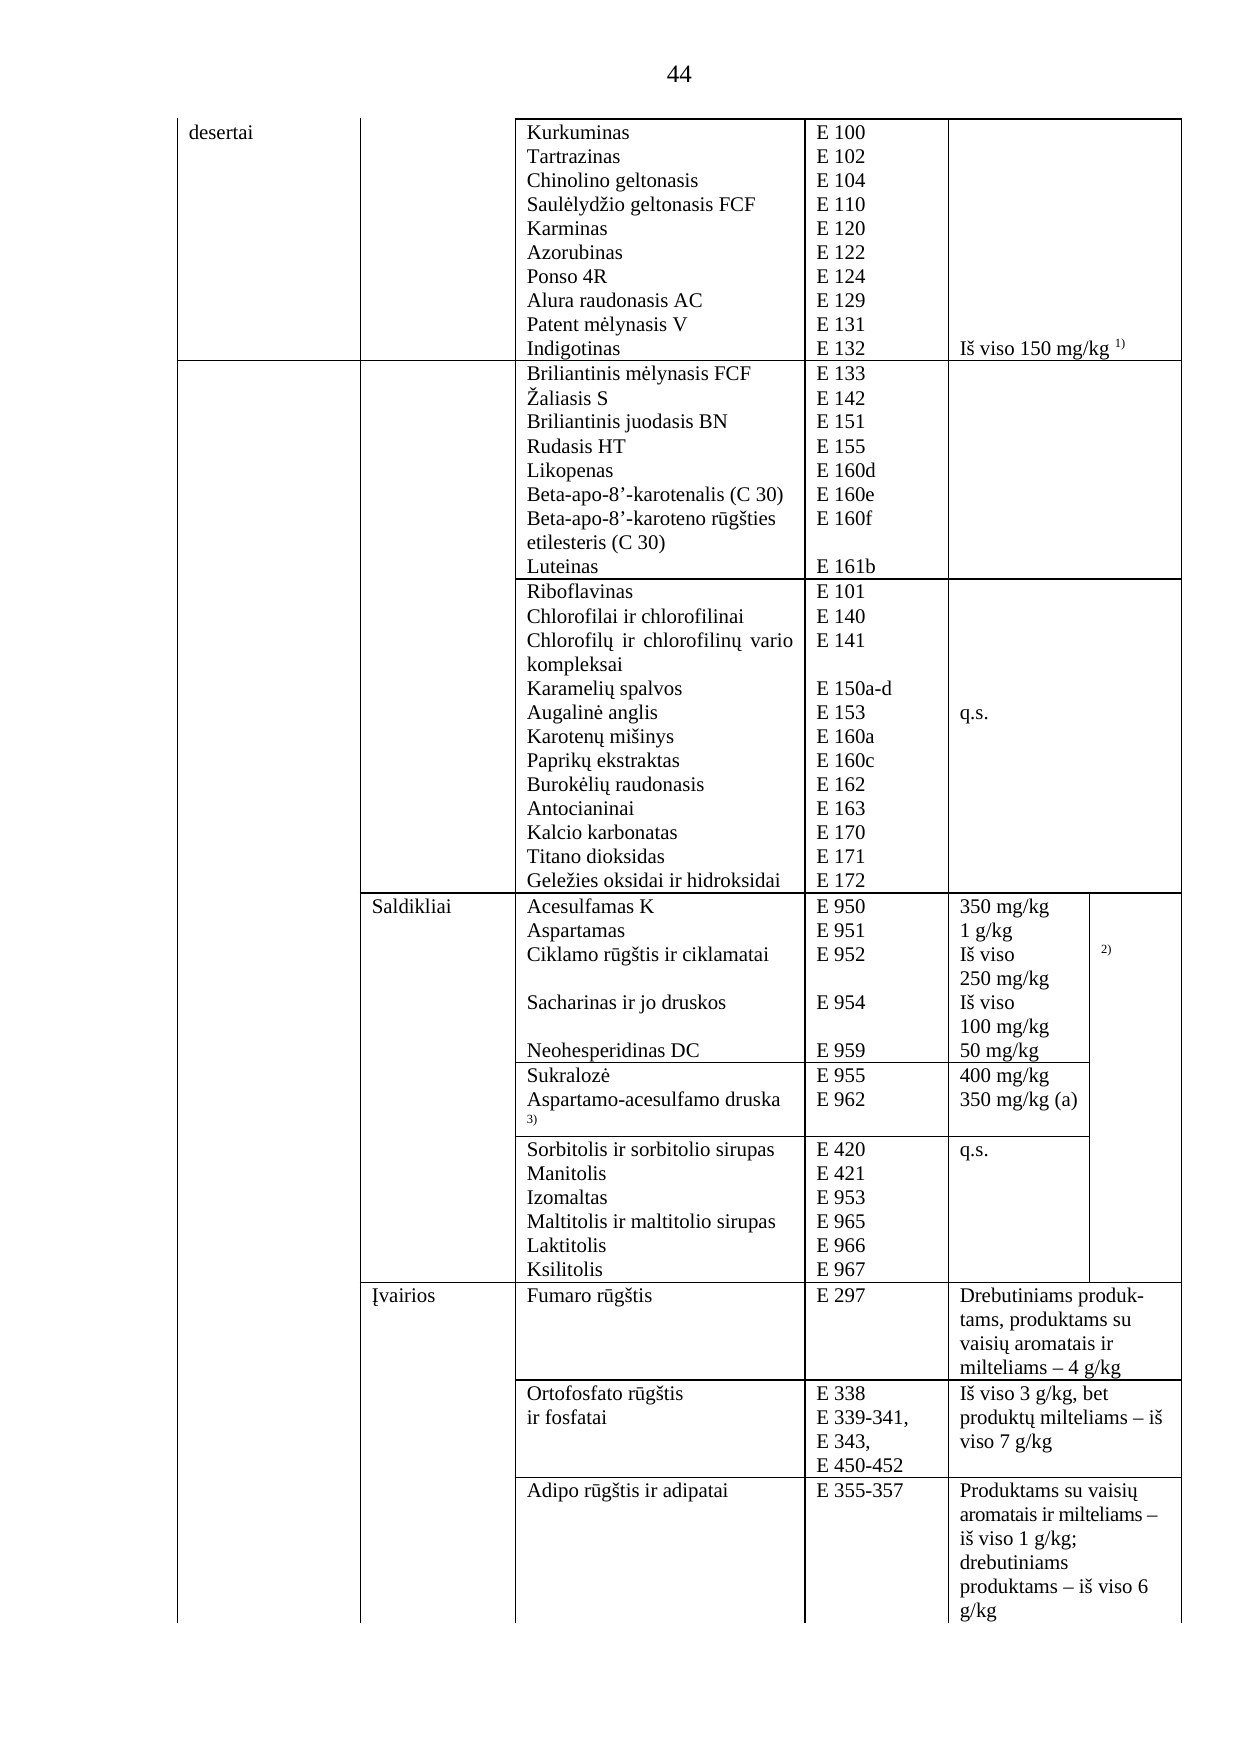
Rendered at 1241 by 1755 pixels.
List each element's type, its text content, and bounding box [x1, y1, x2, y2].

table_cell [361, 942, 515, 990]
table_cell [949, 312, 1181, 336]
table_cell [361, 1258, 515, 1281]
table_cell [361, 1379, 515, 1477]
table_cell Chlorofilai ir chlorofilinai [516, 604, 804, 628]
table_cell [178, 554, 360, 578]
table_cell Antocianinai [516, 796, 804, 820]
table_cell [361, 724, 515, 748]
table_cell E 129 [806, 288, 948, 312]
table_cell [1090, 990, 1181, 1038]
table_cell E 172 [806, 868, 948, 892]
table_cell Drebutiniams produk-tams, produktams su vaisių aromatais ir milteliams – 4 g/kg [949, 1283, 1181, 1379]
table_cell [178, 1062, 360, 1087]
table_cell [361, 410, 515, 433]
table_cell [949, 120, 1181, 144]
table_cell E 141 [806, 628, 948, 676]
table_cell [949, 796, 1181, 820]
table_cell E 162 [806, 772, 948, 796]
table_cell [178, 942, 360, 990]
table_cell [361, 192, 515, 216]
table_cell E 102 [806, 144, 948, 168]
table_cell [1090, 1233, 1181, 1257]
table_cell [361, 628, 515, 676]
table_cell [361, 700, 515, 724]
table_cell [949, 1258, 1089, 1281]
table_cell E 161b [806, 554, 948, 578]
table_cell [178, 216, 360, 240]
table_cell [178, 748, 360, 772]
table_cell Beta-apo-8’-karotenalis (C 30) [516, 482, 804, 506]
table_cell [949, 844, 1181, 868]
table_cell [361, 506, 515, 554]
table_cell [361, 168, 515, 192]
table_cell E 124 [806, 264, 948, 288]
table_cell Adipo rūgštis ir adipatai [516, 1478, 804, 1622]
table_cell [1090, 1258, 1181, 1281]
table_cell [178, 288, 360, 312]
table_cell E 950 [806, 894, 948, 918]
table_cell [361, 868, 515, 892]
table_cell Žaliasis S [516, 385, 804, 409]
table_cell Įvairios [361, 1283, 515, 1379]
table_cell Likopenas [516, 458, 804, 482]
table_cell [178, 240, 360, 264]
table_cell [178, 892, 360, 918]
table_cell [178, 192, 360, 216]
table_cell [178, 144, 360, 168]
table_cell [949, 580, 1181, 603]
table_cell Paprikų ekstraktas [516, 748, 804, 772]
table_cell E 150a-d [806, 676, 948, 700]
table_cell [361, 434, 515, 458]
table_cell q.s. [949, 700, 1181, 724]
table_cell [949, 264, 1181, 288]
table_cell [361, 1038, 515, 1062]
table_cell Produktams su vaisių aromatais ir milteliams – iš viso 1 g/kg; drebutiniams produktams – iš viso 6 g/kg [949, 1478, 1181, 1622]
table_cell [178, 676, 360, 700]
table_cell Sacharinas ir jo druskos [516, 990, 804, 1038]
table_cell [178, 312, 360, 336]
table_cell [949, 604, 1181, 628]
table_cell E 171 [806, 844, 948, 868]
table_cell Aspartamo-acesulfamo druska 3) [516, 1088, 804, 1136]
table_cell [361, 118, 515, 144]
table_cell [361, 288, 515, 312]
table_cell [361, 1136, 515, 1161]
table_cell Aspartamas [516, 918, 804, 942]
table_cell [361, 990, 515, 1038]
table_cell E 160a [806, 724, 948, 748]
table_cell E 160e [806, 482, 948, 506]
table_cell [1090, 1136, 1181, 1161]
table_cell [178, 410, 360, 433]
table_cell E 966 [806, 1233, 948, 1257]
table_cell Kurkuminas [516, 120, 804, 144]
table_cell Briliantinis mėlynasis FCF [516, 361, 804, 385]
table_cell [949, 506, 1181, 554]
table_cell E 142 [806, 385, 948, 409]
table_cell E 959 [806, 1038, 948, 1062]
table_cell [361, 820, 515, 844]
table_cell [361, 1477, 515, 1622]
table_cell Karotenų mišinys [516, 724, 804, 748]
table_cell [361, 796, 515, 820]
table_cell Iš viso 100 mg/kg [949, 990, 1089, 1038]
table_cell Manitolis [516, 1161, 804, 1185]
table_cell Titano dioksidas [516, 844, 804, 868]
table_cell Sukralozė [516, 1063, 804, 1087]
table_cell [1090, 1161, 1181, 1185]
table_cell Ksilitolis [516, 1258, 804, 1281]
table_cell E 955 [806, 1063, 948, 1087]
table_cell [949, 724, 1181, 748]
table_cell Riboflavinas [516, 580, 804, 603]
table_cell [1090, 1062, 1181, 1087]
table_cell [361, 1233, 515, 1257]
table_cell E 355-357 [806, 1478, 948, 1622]
table_cell E 151 [806, 410, 948, 433]
table_cell [178, 434, 360, 458]
table_cell [361, 554, 515, 578]
table_cell [178, 458, 360, 482]
table_cell E 952 [806, 942, 948, 990]
table_cell E 122 [806, 240, 948, 264]
table_cell [178, 578, 360, 603]
table_cell [361, 144, 515, 168]
table_cell Geležies oksidai ir hidroksidai [516, 868, 804, 892]
table_cell Laktitolis [516, 1233, 804, 1257]
table_cell E 954 [806, 990, 948, 1038]
table_cell [949, 1209, 1089, 1233]
table_cell [361, 361, 515, 385]
table_cell Indigotinas [516, 336, 804, 360]
table_cell [178, 264, 360, 288]
table_cell [178, 1185, 360, 1209]
table_cell [949, 868, 1181, 892]
table_cell E 140 [806, 604, 948, 628]
table_cell E 951 [806, 918, 948, 942]
table_cell Sorbitolis ir sorbitolio sirupas [516, 1137, 804, 1161]
table_cell Azorubinas [516, 240, 804, 264]
table_cell [949, 820, 1181, 844]
table_cell E 100 [806, 120, 948, 144]
table_cell Iš viso 150 mg/kg 1) [949, 336, 1181, 360]
table_cell [178, 918, 360, 942]
table_cell [178, 385, 360, 409]
table_cell [949, 240, 1181, 264]
table_cell [949, 628, 1181, 676]
table_cell E 967 [806, 1258, 948, 1281]
table_cell Ponso 4R [516, 264, 804, 288]
table_cell [178, 1209, 360, 1233]
table_cell [361, 1209, 515, 1233]
table_cell [949, 458, 1181, 482]
table_cell [361, 312, 515, 336]
table_cell [949, 1185, 1089, 1209]
table_cell [361, 676, 515, 700]
table_cell q.s. [949, 1137, 1089, 1161]
table_cell Alura raudonasis AC [516, 288, 804, 312]
table_cell [361, 336, 515, 360]
table_cell [178, 1233, 360, 1257]
table_cell [949, 676, 1181, 700]
table_cell [361, 748, 515, 772]
table_cell Karminas [516, 216, 804, 240]
table_cell [361, 918, 515, 942]
table_cell [949, 434, 1181, 458]
table_cell Augalinė anglis [516, 700, 804, 724]
table_cell E 101 [806, 580, 948, 603]
table_cell E 170 [806, 820, 948, 844]
table_cell E 338 E 339-341, E 343, E 450-452 [806, 1381, 948, 1477]
table_cell Iš viso 3 g/kg, bet produktų milteliams – iš viso 7 g/kg [949, 1381, 1181, 1477]
table_cell [178, 628, 360, 676]
table_cell [178, 868, 360, 892]
table_cell [949, 1233, 1089, 1257]
table_cell [178, 1161, 360, 1185]
table_cell Iš viso 250 mg/kg [949, 942, 1089, 990]
table_cell [1090, 1185, 1181, 1209]
table_cell [178, 482, 360, 506]
table_cell [1090, 1209, 1181, 1233]
table_cell [949, 144, 1181, 168]
table_cell [1090, 918, 1181, 942]
table_cell [361, 1185, 515, 1209]
table_cell Ciklamo rūgštis ir ciklamatai [516, 942, 804, 990]
table_cell [178, 168, 360, 192]
table_cell 350 mg/kg (a) [949, 1088, 1089, 1136]
table_cell Ortofosfato rūgštis ir fosfatai [516, 1381, 804, 1477]
table_cell [361, 844, 515, 868]
table_cell Acesulfamas K [516, 894, 804, 918]
table_cell E 155 [806, 434, 948, 458]
table_cell 50 mg/kg [949, 1038, 1089, 1062]
table_cell [361, 1062, 515, 1087]
table_cell E 953 [806, 1185, 948, 1209]
table_cell [178, 1088, 360, 1136]
table_cell [178, 772, 360, 796]
table_cell [361, 458, 515, 482]
table_cell [949, 385, 1181, 409]
table_cell Kalcio karbonatas [516, 820, 804, 844]
table_cell [178, 844, 360, 868]
table_cell E 297 [806, 1283, 948, 1379]
table_cell [949, 288, 1181, 312]
table_cell [361, 1088, 515, 1136]
table_cell E 965 [806, 1209, 948, 1233]
table_cell E 153 [806, 700, 948, 724]
table_cell E 160c [806, 748, 948, 772]
table_cell 350 mg/kg [949, 894, 1089, 918]
table_cell Beta-apo-8’-karoteno rūgšties etilesteris (C 30) [516, 506, 804, 554]
table_cell [178, 1136, 360, 1161]
table_cell E 962 [806, 1088, 948, 1136]
table_cell [949, 772, 1181, 796]
table_cell [361, 240, 515, 264]
table_cell Maltitolis ir maltitolio sirupas [516, 1209, 804, 1233]
table_cell Karamelių spalvos [516, 676, 804, 700]
table_cell Neohesperidinas DC [516, 1038, 804, 1062]
table_cell Tartrazinas [516, 144, 804, 168]
table_cell [178, 1281, 360, 1379]
table_cell [949, 410, 1181, 433]
table_cell [178, 361, 360, 385]
table_cell [178, 1379, 360, 1477]
table_cell [949, 554, 1181, 578]
table_cell [178, 990, 360, 1038]
table_cell [1090, 1038, 1181, 1062]
table_cell E 120 [806, 216, 948, 240]
table_cell [178, 1258, 360, 1281]
table_cell [178, 700, 360, 724]
table_cell Fumaro rūgštis [516, 1283, 804, 1379]
table_cell 400 mg/kg [949, 1063, 1089, 1087]
table_cell [361, 216, 515, 240]
table_cell E 421 [806, 1161, 948, 1185]
table_cell [178, 1038, 360, 1062]
table_cell [361, 482, 515, 506]
table_cell [949, 192, 1181, 216]
table_cell [361, 385, 515, 409]
table_cell [178, 796, 360, 820]
table_cell [949, 216, 1181, 240]
table_cell [178, 820, 360, 844]
table_cell E 133 [806, 361, 948, 385]
table_cell [178, 506, 360, 554]
table_cell E 160f [806, 506, 948, 554]
table_cell E 132 [806, 336, 948, 360]
table_cell Rudasis HT [516, 434, 804, 458]
table_cell Briliantinis juodasis BN [516, 410, 804, 433]
table_cell E 420 [806, 1137, 948, 1161]
table_cell [1090, 894, 1181, 918]
table_cell Burokėlių raudonasis [516, 772, 804, 796]
table_cell E 163 [806, 796, 948, 820]
table_cell [361, 578, 515, 603]
table_cell E 160d [806, 458, 948, 482]
table_cell [361, 264, 515, 288]
table_cell E 110 [806, 192, 948, 216]
table_cell Luteinas [516, 554, 804, 578]
table_cell Izomaltas [516, 1185, 804, 1209]
table_cell E 104 [806, 168, 948, 192]
table_cell [178, 1477, 360, 1622]
table_cell Patent mėlynasis V [516, 312, 804, 336]
table_cell 1 g/kg [949, 918, 1089, 942]
table_cell [178, 604, 360, 628]
table_cell [1090, 1088, 1181, 1136]
table_cell [361, 772, 515, 796]
table_cell Saulėlydžio geltonasis FCF [516, 192, 804, 216]
table_cell [949, 482, 1181, 506]
table_cell [361, 604, 515, 628]
table_cell [178, 336, 360, 360]
table_cell [949, 748, 1181, 772]
table_cell [949, 1161, 1089, 1185]
table_cell Saldikliai [361, 894, 515, 918]
table_cell desertai [178, 118, 360, 144]
table_cell [949, 361, 1181, 385]
table_cell [361, 1161, 515, 1185]
table_cell Chinolino geltonasis [516, 168, 804, 192]
table_cell [949, 168, 1181, 192]
table_cell E 131 [806, 312, 948, 336]
table_cell Chlorofilų ir chlorofilinų vario kompleksai [516, 628, 804, 676]
table_cell [178, 724, 360, 748]
table_cell 2) [1090, 942, 1181, 990]
